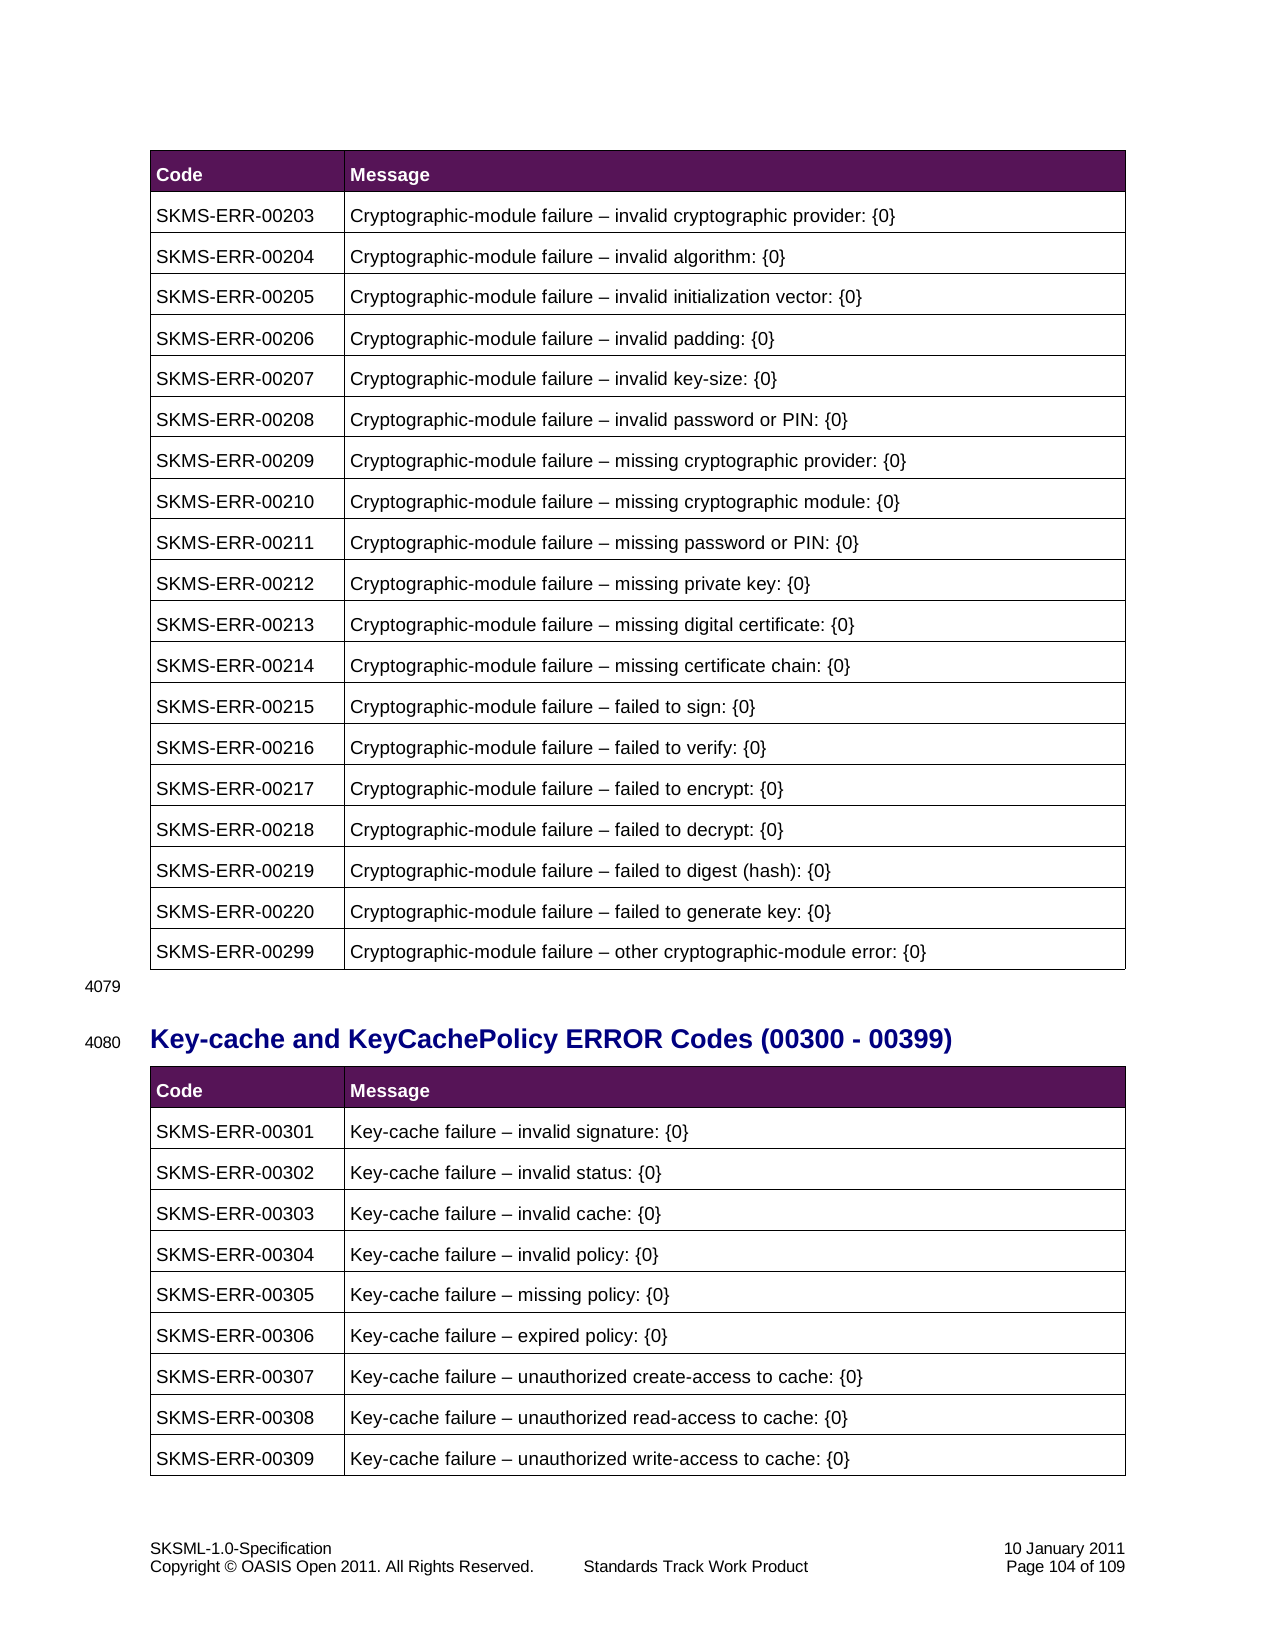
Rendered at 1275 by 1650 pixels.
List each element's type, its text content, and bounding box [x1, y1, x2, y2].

table_cell Key-cache failure – expired policy: {0} [345, 1313, 1125, 1353]
table_header Code [151, 151, 344, 191]
table_cell SKMS-ERR-00209 [151, 437, 344, 478]
table_cell SKMS-ERR-00211 [151, 519, 344, 559]
table_cell SKMS-ERR-00218 [151, 806, 344, 846]
table_cell SKMS-ERR-00305 [151, 1272, 344, 1312]
table_cell SKMS-ERR-00220 [151, 888, 344, 928]
table_cell Cryptographic-module failure – invalid initialization vector: {0} [345, 274, 1125, 314]
table_cell Key-cache failure – unauthorized write-access to cache: {0} [345, 1435, 1125, 1475]
table_cell SKMS-ERR-00212 [151, 560, 344, 600]
table_cell Cryptographic-module failure – invalid padding: {0} [345, 315, 1125, 355]
table_cell Key-cache failure – missing policy: {0} [345, 1272, 1125, 1312]
table_cell Key-cache failure – unauthorized create-access to cache: {0} [345, 1354, 1125, 1394]
table_cell Cryptographic-module failure – failed to sign: {0} [345, 683, 1125, 723]
table_cell Cryptographic-module failure – invalid algorithm: {0} [345, 233, 1125, 273]
table_cell Cryptographic-module failure – invalid password or PIN: {0} [345, 397, 1125, 436]
table_cell Key-cache failure – unauthorized read-access to cache: {0} [345, 1395, 1125, 1434]
table_cell SKMS-ERR-00214 [151, 642, 344, 682]
table_cell SKMS-ERR-00205 [151, 274, 344, 314]
table_cell SKMS-ERR-00308 [151, 1395, 344, 1434]
table_cell SKMS-ERR-00302 [151, 1149, 344, 1189]
table_cell SKMS-ERR-00301 [151, 1108, 344, 1148]
table_cell Key-cache failure – invalid cache: {0} [345, 1190, 1125, 1230]
table_cell Cryptographic-module failure – failed to digest (hash): {0} [345, 847, 1125, 887]
table_cell SKMS-ERR-00217 [151, 765, 344, 805]
table_cell SKMS-ERR-00219 [151, 847, 344, 887]
table_cell SKMS-ERR-00210 [151, 479, 344, 518]
table_cell Cryptographic-module failure – failed to verify: {0} [345, 724, 1125, 764]
table_cell Cryptographic-module failure – invalid cryptographic provider: {0} [345, 192, 1125, 232]
table_header Message [345, 151, 1125, 191]
table_cell SKMS-ERR-00306 [151, 1313, 344, 1353]
table_cell SKMS-ERR-00304 [151, 1231, 344, 1271]
table_cell SKMS-ERR-00309 [151, 1435, 344, 1475]
table_cell Cryptographic-module failure – invalid key-size: {0} [345, 356, 1125, 396]
table_cell Cryptographic-module failure – failed to encrypt: {0} [345, 765, 1125, 805]
table_cell Cryptographic-module failure – failed to decrypt: {0} [345, 806, 1125, 846]
table_cell Cryptographic-module failure – other cryptographic-module error: {0} [345, 929, 1125, 969]
table_cell Key-cache failure – invalid policy: {0} [345, 1231, 1125, 1271]
table_cell Cryptographic-module failure – missing certificate chain: {0} [345, 642, 1125, 682]
table_cell SKMS-ERR-00303 [151, 1190, 344, 1230]
table_cell Cryptographic-module failure – missing cryptographic provider: {0} [345, 437, 1125, 478]
subtitle Key-cache and KeyCachePolicy ERROR Codes (00300 - 00399) [150, 1024, 1125, 1054]
table_cell Cryptographic-module failure – missing password or PIN: {0} [345, 519, 1125, 559]
table_cell Key-cache failure – invalid status: {0} [345, 1149, 1125, 1189]
table_cell SKMS-ERR-00213 [151, 601, 344, 641]
table_header Message [345, 1067, 1125, 1107]
table_cell SKMS-ERR-00204 [151, 233, 344, 273]
table_cell Cryptographic-module failure – missing digital certificate: {0} [345, 601, 1125, 641]
table_cell SKMS-ERR-00307 [151, 1354, 344, 1394]
table_cell SKMS-ERR-00299 [151, 929, 344, 969]
table_cell SKMS-ERR-00207 [151, 356, 344, 396]
table_cell SKMS-ERR-00215 [151, 683, 344, 723]
table_header Code [151, 1067, 344, 1107]
table_cell SKMS-ERR-00206 [151, 315, 344, 355]
table_cell Cryptographic-module failure – missing cryptographic module: {0} [345, 479, 1125, 518]
table_cell SKMS-ERR-00216 [151, 724, 344, 764]
table_cell Cryptographic-module failure – missing private key: {0} [345, 560, 1125, 600]
table_cell Cryptographic-module failure – failed to generate key: {0} [345, 888, 1125, 928]
table_cell Key-cache failure – invalid signature: {0} [345, 1108, 1125, 1148]
table_cell SKMS-ERR-00208 [151, 397, 344, 436]
table_cell SKMS-ERR-00203 [151, 192, 344, 232]
